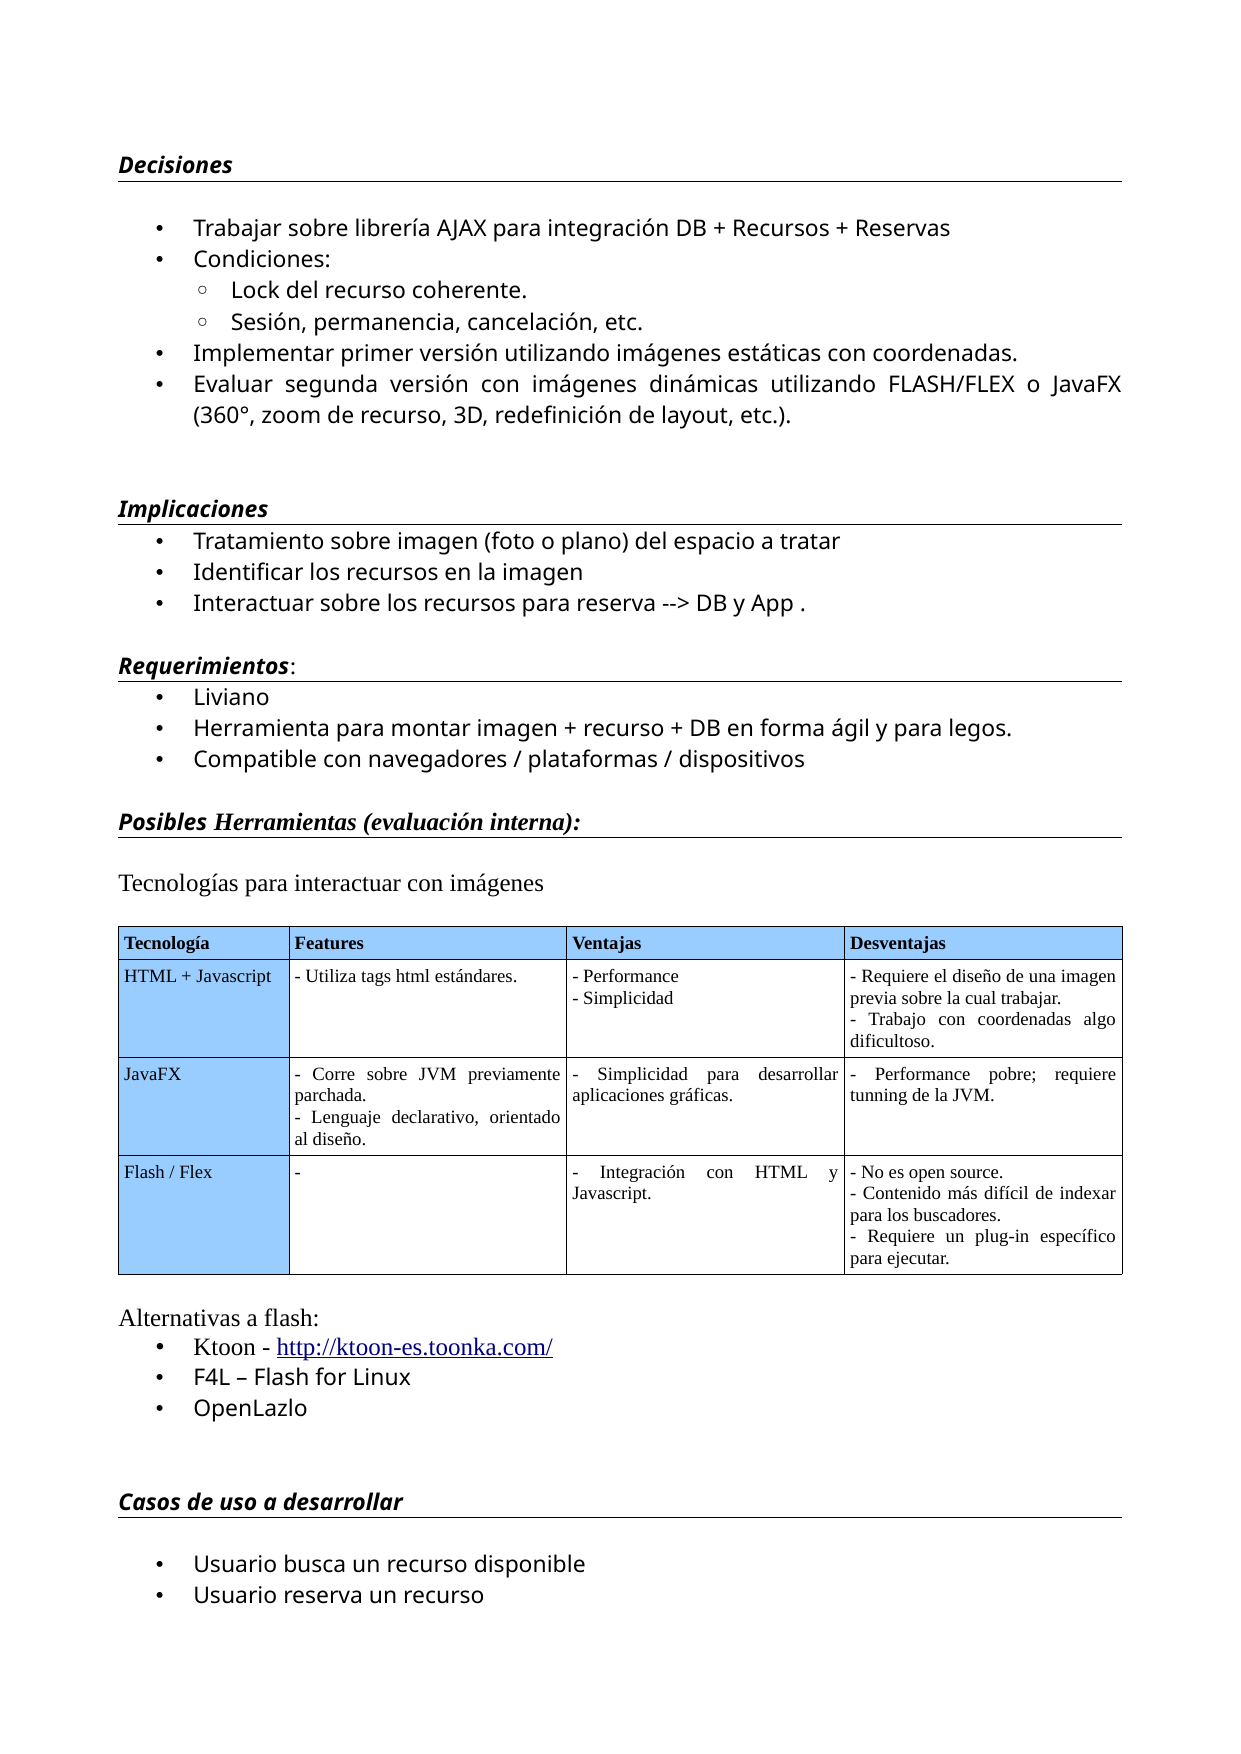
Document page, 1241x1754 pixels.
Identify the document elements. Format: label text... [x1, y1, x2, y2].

table_cell - Corre sobre JVM previamente parchada. - Lenguaje declarativo, orientado al diseño. [290, 1058, 566, 1155]
table_cell - [290, 1156, 566, 1274]
text Alternativas a flash: [118, 1303, 1122, 1332]
list Ktoon - http://ktoon-es.toonka.com/ [156, 1332, 1122, 1361]
list Trabajar sobre librería AJAX para integración DB + Recursos + Reservas [156, 212, 1122, 243]
table_cell - Simplicidad para desarrollar aplicaciones gráficas. [567, 1058, 844, 1155]
text Implicaciones [118, 493, 1122, 524]
text Requerimientos: [118, 649, 1122, 681]
table_header Tecnología [119, 927, 289, 959]
text Casos de uso a desarrollar [118, 1486, 1122, 1517]
text Tecnologías para interactuar con imágenes [118, 868, 1122, 897]
list Lock del recurso coherente. [193, 274, 1122, 306]
list Liviano [156, 682, 1122, 712]
table_header Desventajas [845, 927, 1122, 959]
list Herramienta para montar imagen + recurso + DB en forma ágil y para legos. [156, 712, 1122, 743]
table_cell Flash / Flex [119, 1156, 289, 1274]
list F4L – Flash for Linux [156, 1361, 1122, 1392]
list Interactuar sobre los recursos para reserva --> DB y App . [156, 587, 1122, 618]
table_cell - Performance - Simplicidad [567, 960, 844, 1057]
table_cell - No es open source. - Contenido más difícil de indexar para los buscadores. - Requiere un plug-in específico para ejecutar. [845, 1156, 1122, 1274]
table_cell - Integración con HTML y Javascript. [567, 1156, 844, 1274]
table_header Ventajas [567, 927, 844, 959]
text Posibles Herramientas (evaluación interna): [118, 806, 1122, 837]
list Implementar primer versión utilizando imágenes estáticas con coordenadas. [156, 337, 1122, 368]
list Usuario busca un recurso disponible [156, 1548, 1122, 1579]
table_header Features [290, 927, 566, 959]
list Tratamiento sobre imagen (foto o plano) del espacio a tratar [156, 525, 1122, 556]
list Compatible con navegadores / plataformas / dispositivos [156, 743, 1122, 775]
table_cell - Performance pobre; requiere tunning de la JVM. [845, 1058, 1122, 1155]
list Evaluar segunda versión con imágenes dinámicas utilizando FLASH/FLEX o JavaFX (360°, zoom de recurso, 3D, redefinición de layout, etc.). [156, 368, 1122, 431]
list Usuario reserva un recurso [156, 1579, 1122, 1611]
table_cell - Utiliza tags html estándares. [290, 960, 566, 1057]
table_cell - Requiere el diseño de una imagen previa sobre la cual trabajar. - Trabajo con coordenadas algo dificultoso. [845, 960, 1122, 1057]
list OpenLazlo [156, 1392, 1122, 1423]
list Condiciones: [156, 243, 1122, 274]
text Decisiones [118, 149, 1122, 181]
list Identificar los recursos en la imagen [156, 556, 1122, 587]
list Sesión, permanencia, cancelación, etc. [193, 306, 1122, 337]
table_cell JavaFX [119, 1058, 289, 1155]
table_cell HTML + Javascript [119, 960, 289, 1057]
